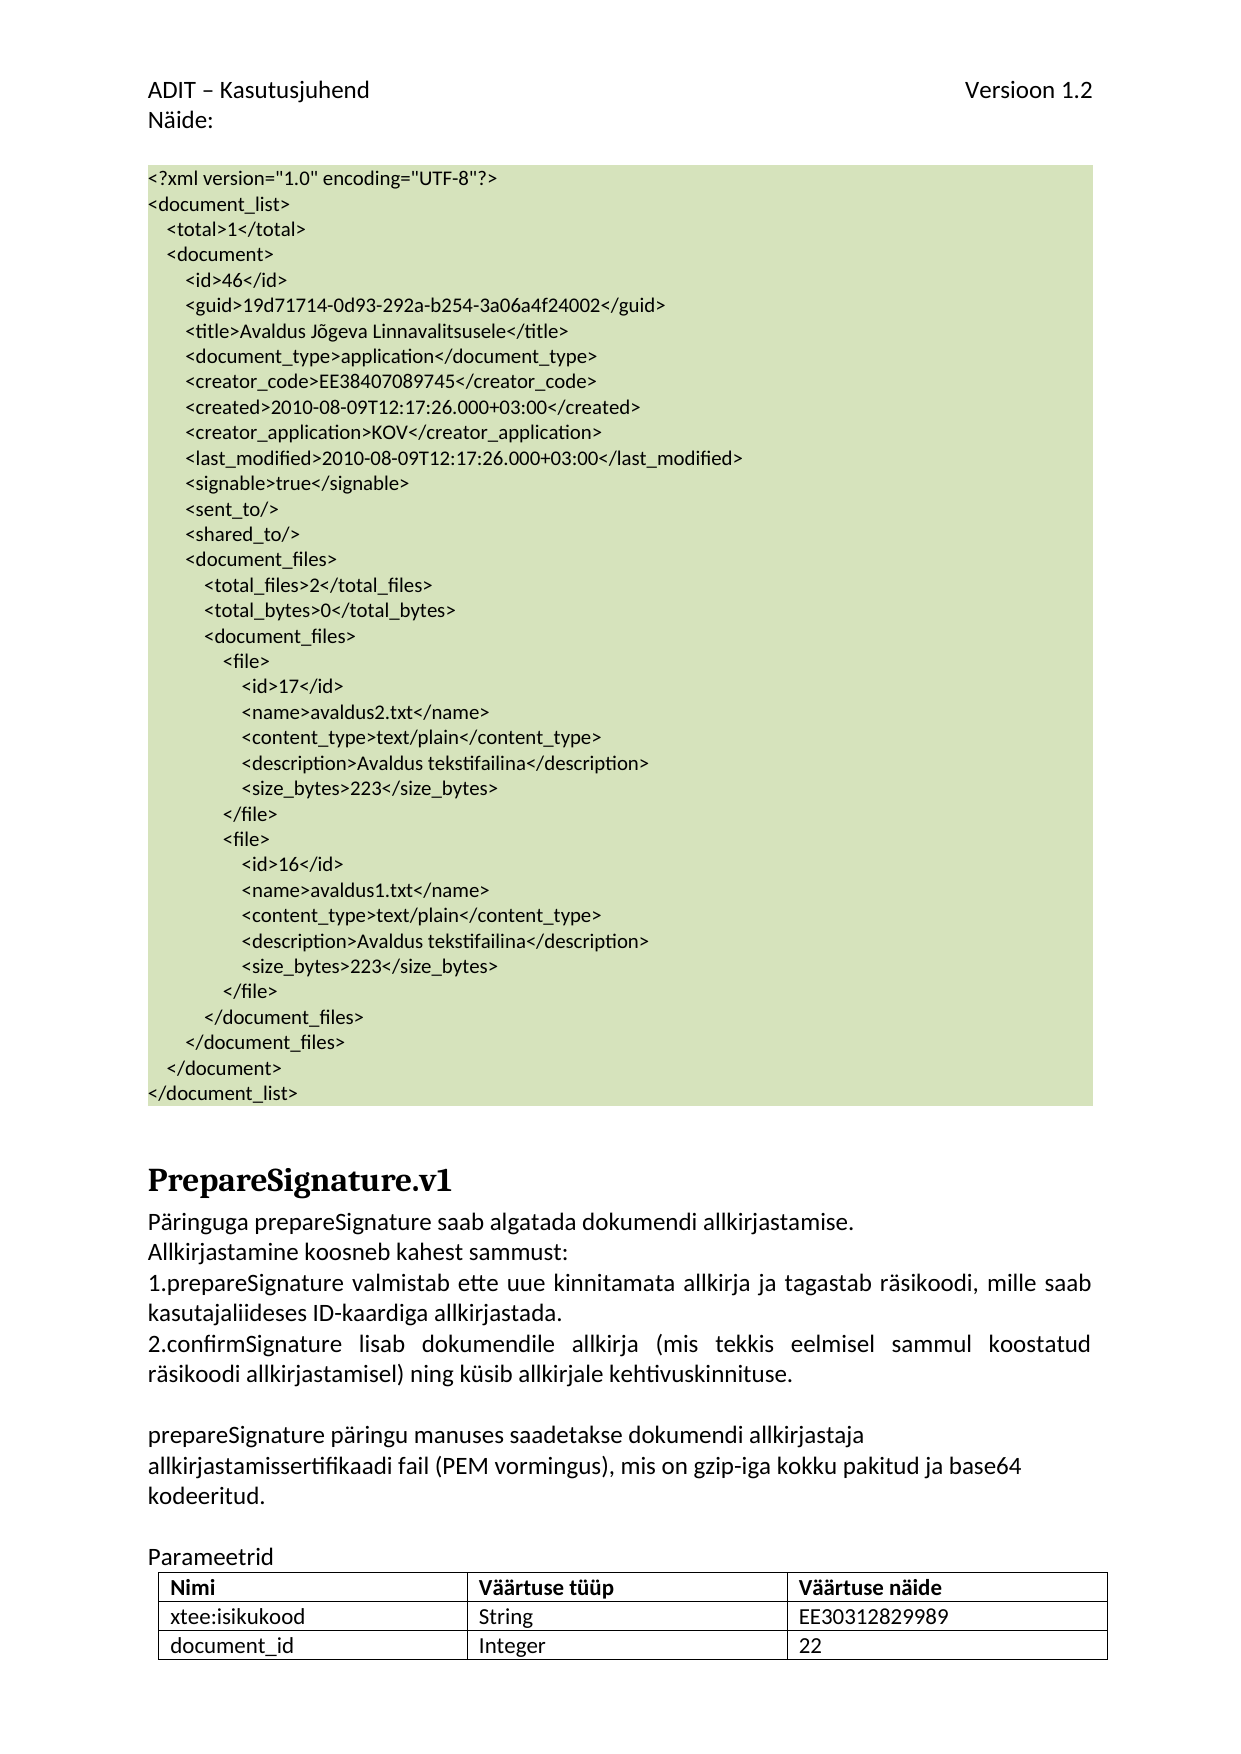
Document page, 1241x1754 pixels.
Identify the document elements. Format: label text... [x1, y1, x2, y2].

table_cell Integer [468, 1631, 787, 1659]
text <size_bytes>223</size_bytes> [148, 775, 1093, 801]
text <document_files> [148, 547, 1093, 572]
text <description>Avaldus tekstifailina</description> [148, 750, 1093, 775]
text Päringuga prepareSignature saab algatada dokumendi allkirjastamise. [148, 1206, 1093, 1236]
table_cell String [468, 1602, 787, 1630]
text Allkirjastamine koosneb kahest sammust: [148, 1236, 1093, 1267]
text <file> [148, 826, 1093, 852]
text <shared_to/> [148, 521, 1093, 547]
text <id>16</id> [148, 852, 1093, 877]
text <file> [148, 648, 1093, 674]
text </document_files> [148, 1004, 1093, 1029]
text <last_modified>2010-08-09T12:17:26.000+03:00</last_modified> [148, 445, 1093, 470]
list confirmSignature lisab dokumendile allkirja (mis tekkis eelmisel sammul koostatud räsikoodi allkirjastamisel) ning küsib allkirjale kehtivuskinnituse. [148, 1328, 1093, 1389]
list prepareSignature valmistab ette uue kinnitamata allkirja ja tagastab räsikoodi, mille saab kasutajaliideses ID-kaardiga allkirjastada. [148, 1267, 1093, 1328]
text <total_files>2</total_files> [148, 572, 1093, 597]
text <name>avaldus2.txt</name> [148, 699, 1093, 724]
text <creator_code>EE38407089745</creator_code> [148, 369, 1093, 394]
text <document_list> [148, 191, 1093, 216]
text </document_list> [148, 1080, 1093, 1106]
text Näide: [148, 104, 1093, 135]
text <size_bytes>223</size_bytes> [148, 953, 1093, 979]
text <content_type>text/plain</content_type> [148, 724, 1093, 750]
text <total>1</total> [148, 216, 1093, 242]
text Parameetrid [148, 1542, 1093, 1572]
text <creator_application>KOV</creator_application> [148, 419, 1093, 445]
text <total_bytes>0</total_bytes> [148, 597, 1093, 623]
text <id>17</id> [148, 674, 1093, 699]
text <name>avaldus1.txt</name> [148, 877, 1093, 902]
text <content_type>text/plain</content_type> [148, 902, 1093, 928]
text <document_type>application</document_type> [148, 343, 1093, 369]
table_header Nimi [159, 1573, 467, 1601]
text </document> [148, 1055, 1093, 1080]
table_header Väärtuse näide [788, 1573, 1107, 1601]
text </document_files> [148, 1029, 1093, 1055]
text <created>2010-08-09T12:17:26.000+03:00</created> [148, 394, 1093, 419]
text <description>Avaldus tekstifailina</description> [148, 928, 1093, 953]
text <document> [148, 242, 1093, 267]
text <guid>19d71714-0d93-292a-b254-3a06a4f24002</guid> [148, 292, 1093, 318]
text <signable>true</signable> [148, 470, 1093, 496]
text prepareSignature päringu manuses saadetakse dokumendi allkirjastaja allkirjastamissertifikaadi fail (PEM vormingus), mis on gzip-iga kokku pakitud ja base64 kodeeritud. [148, 1419, 1093, 1511]
table_cell xtee:isikukood [159, 1602, 467, 1630]
text <sent_to/> [148, 496, 1093, 521]
table_cell 22 [788, 1631, 1107, 1659]
table_cell EE30312829989 [788, 1602, 1107, 1630]
text <document_files> [148, 623, 1093, 648]
text </file> [148, 979, 1093, 1004]
text <id>46</id> [148, 267, 1093, 292]
text <?xml version="1.0" encoding="UTF-8"?> [148, 165, 1093, 191]
text <title>Avaldus Jõgeva Linnavalitsusele</title> [148, 318, 1093, 343]
text </file> [148, 801, 1093, 826]
table_header Väärtuse tüüp [468, 1573, 787, 1601]
subtitle PrepareSignature.v1 [148, 1161, 1093, 1199]
table_cell document_id [159, 1631, 467, 1659]
